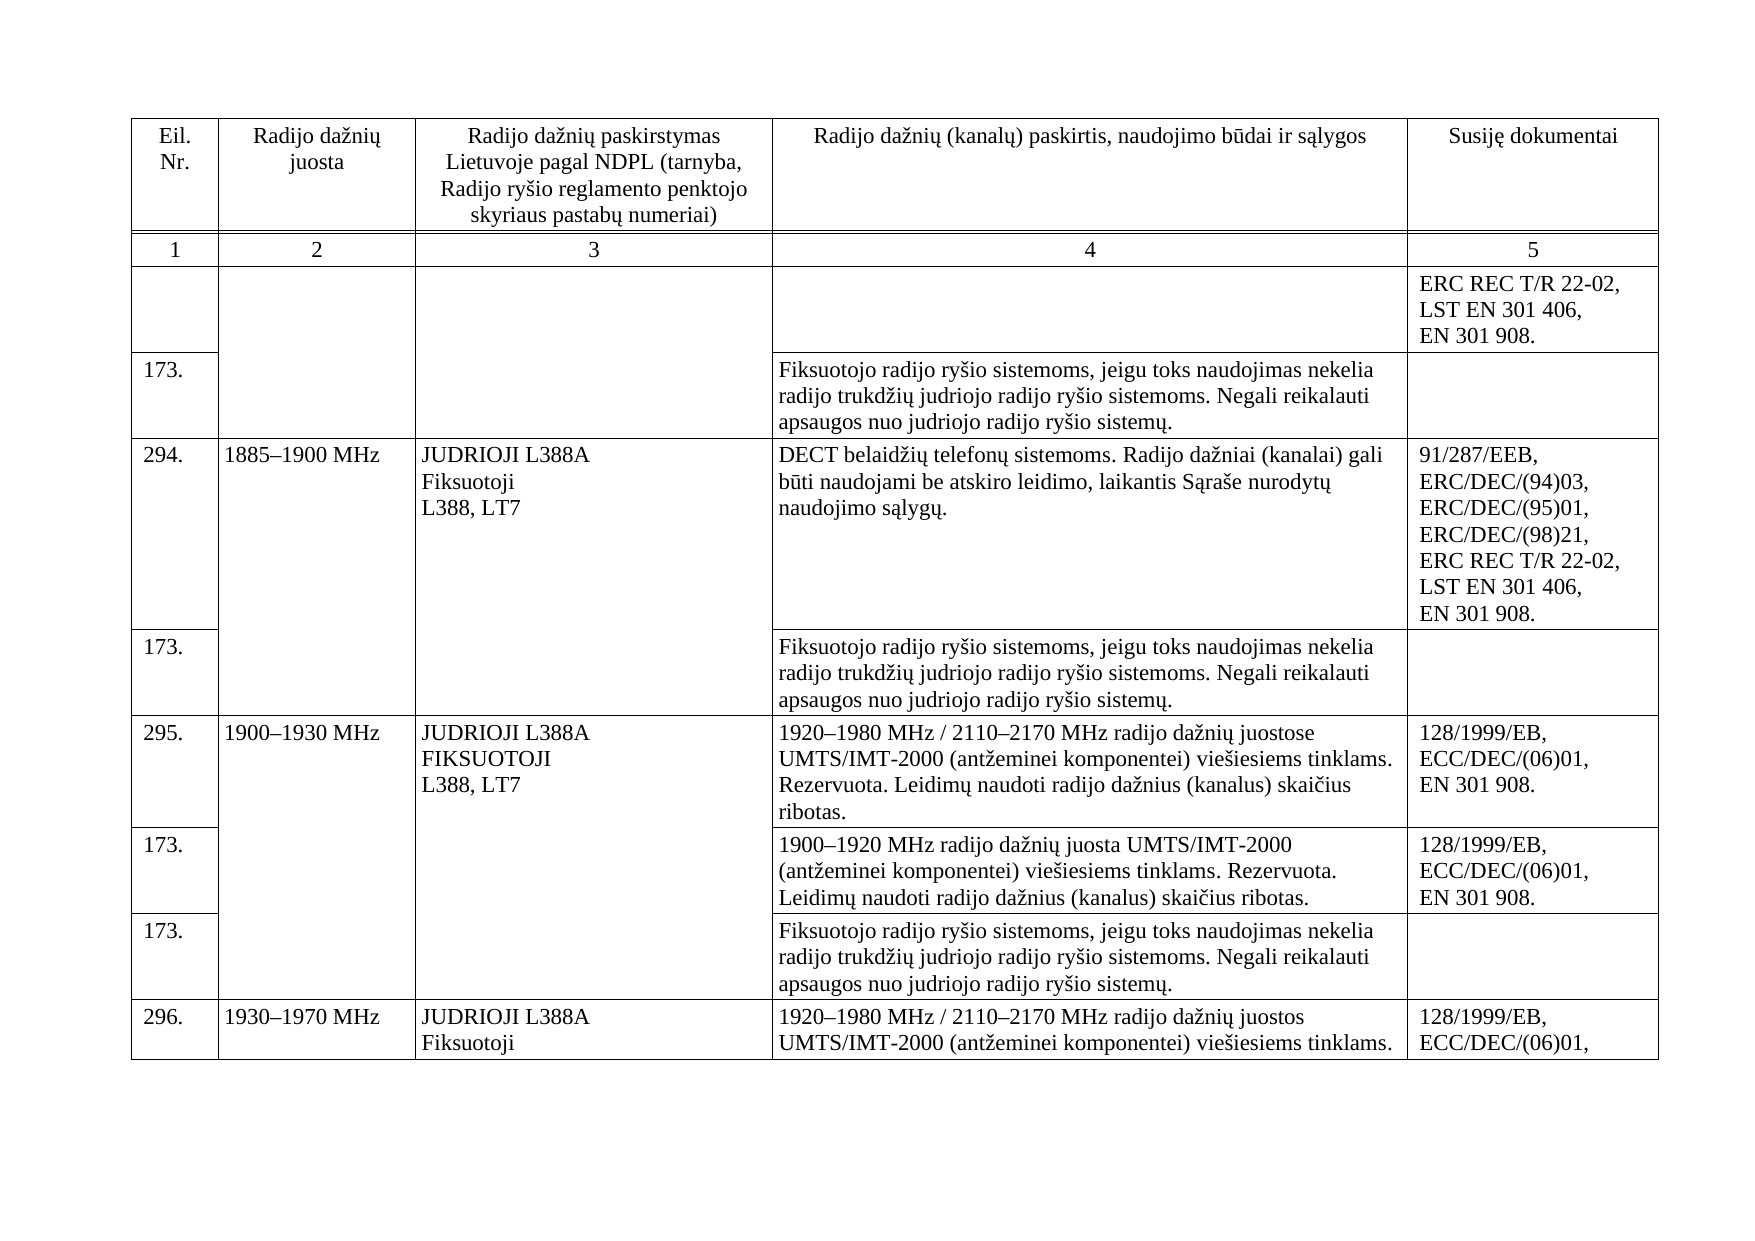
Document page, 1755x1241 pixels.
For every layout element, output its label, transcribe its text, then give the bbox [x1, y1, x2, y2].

table_cell 295. [132, 716, 218, 827]
table_cell JUDRIOJI L388A FIKSUOTOJI L388, LT7 [416, 716, 772, 999]
table_cell 128/1999/EB, ECC/DEC/(06)01, [1408, 1000, 1658, 1059]
table_cell DECT belaidžių telefonų sistemoms. Radijo dažniai (kanalai) gali būti naudojami be atskiro leidimo, laikantis Sąraše nurodytų naudojimo sąlygų. [773, 439, 1407, 629]
table_cell JUDRIOJI L388A Fiksuotoji L388, LT7 [416, 439, 772, 715]
table_header Eil. Nr. [132, 119, 218, 230]
table_cell 4 [773, 234, 1407, 266]
table_cell 2 [219, 234, 415, 266]
table_cell 1900–1920 MHz radijo dažnių juosta UMTS/IMT-2000 (antžeminei komponentei) viešiesiems tinklams. Rezervuota. Leidimų naudoti radijo dažnius (kanalus) skaičius ribotas. [773, 828, 1407, 913]
table_cell [132, 267, 218, 352]
table_cell 91/287/EEB, ERC/DEC/(94)03, ERC/DEC/(95)01, ERC/DEC/(98)21, ERC REC T/R 22-02, LST EN 301 406, EN 301 908. [1408, 439, 1658, 629]
table_cell [1408, 630, 1658, 715]
table_cell Fiksuotojo radijo ryšio sistemoms, jeigu toks naudojimas nekelia radijo trukdžių judriojo radijo ryšio sistemoms. Negali reikalauti apsaugos nuo judriojo radijo ryšio sistemų. [773, 353, 1407, 438]
table_cell [1408, 914, 1658, 999]
table_cell 128/1999/EB, ECC/DEC/(06)01, EN 301 908. [1408, 828, 1658, 913]
table_cell 173. [132, 353, 218, 438]
table_cell Fiksuotojo radijo ryšio sistemoms, jeigu toks naudojimas nekelia radijo trukdžių judriojo radijo ryšio sistemoms. Negali reikalauti apsaugos nuo judriojo radijo ryšio sistemų. [773, 914, 1407, 999]
table_cell ERC REC T/R 22-02, LST EN 301 406, EN 301 908. [1408, 267, 1658, 352]
table_cell 294. [132, 439, 218, 629]
table_header Radijo dažnių (kanalų) paskirtis, naudojimo būdai ir sąlygos [773, 119, 1407, 230]
table_cell [416, 267, 772, 438]
table_cell 1 [132, 234, 218, 266]
table_cell 173. [132, 828, 218, 913]
table_cell 1920–1980 MHz / 2110–2170 MHz radijo dažnių juostose UMTS/IMT-2000 (antžeminei komponentei) viešiesiems tinklams. Rezervuota. Leidimų naudoti radijo dažnius (kanalus) skaičius ribotas. [773, 716, 1407, 827]
table_cell [1408, 353, 1658, 438]
table_cell 173. [132, 914, 218, 999]
table_cell 1930–1970 MHz [219, 1000, 415, 1059]
table_cell [773, 267, 1407, 352]
table_cell 1920–1980 MHz / 2110–2170 MHz radijo dažnių juostos UMTS/IMT-2000 (antžeminei komponentei) viešiesiems tinklams. [773, 1000, 1407, 1059]
table_cell 1900–1930 MHz [219, 716, 415, 999]
table_cell 173. [132, 630, 218, 715]
table_cell [219, 267, 415, 438]
table_cell Fiksuotojo radijo ryšio sistemoms, jeigu toks naudojimas nekelia radijo trukdžių judriojo radijo ryšio sistemoms. Negali reikalauti apsaugos nuo judriojo radijo ryšio sistemų. [773, 630, 1407, 715]
table_cell JUDRIOJI L388A Fiksuotoji [416, 1000, 772, 1059]
table_cell 3 [416, 234, 772, 266]
table_header Susiję dokumentai [1408, 119, 1658, 230]
table_cell 5 [1408, 234, 1658, 266]
table_cell 1885–1900 MHz [219, 439, 415, 715]
table_header Radijo dažnių juosta [219, 119, 415, 230]
table_cell 128/1999/EB, ECC/DEC/(06)01, EN 301 908. [1408, 716, 1658, 827]
table_header Radijo dažnių paskirstymas Lietuvoje pagal NDPL (tarnyba, Radijo ryšio reglamento penktojo skyriaus pastabų numeriai) [416, 119, 772, 230]
table_cell 296. [132, 1000, 218, 1059]
